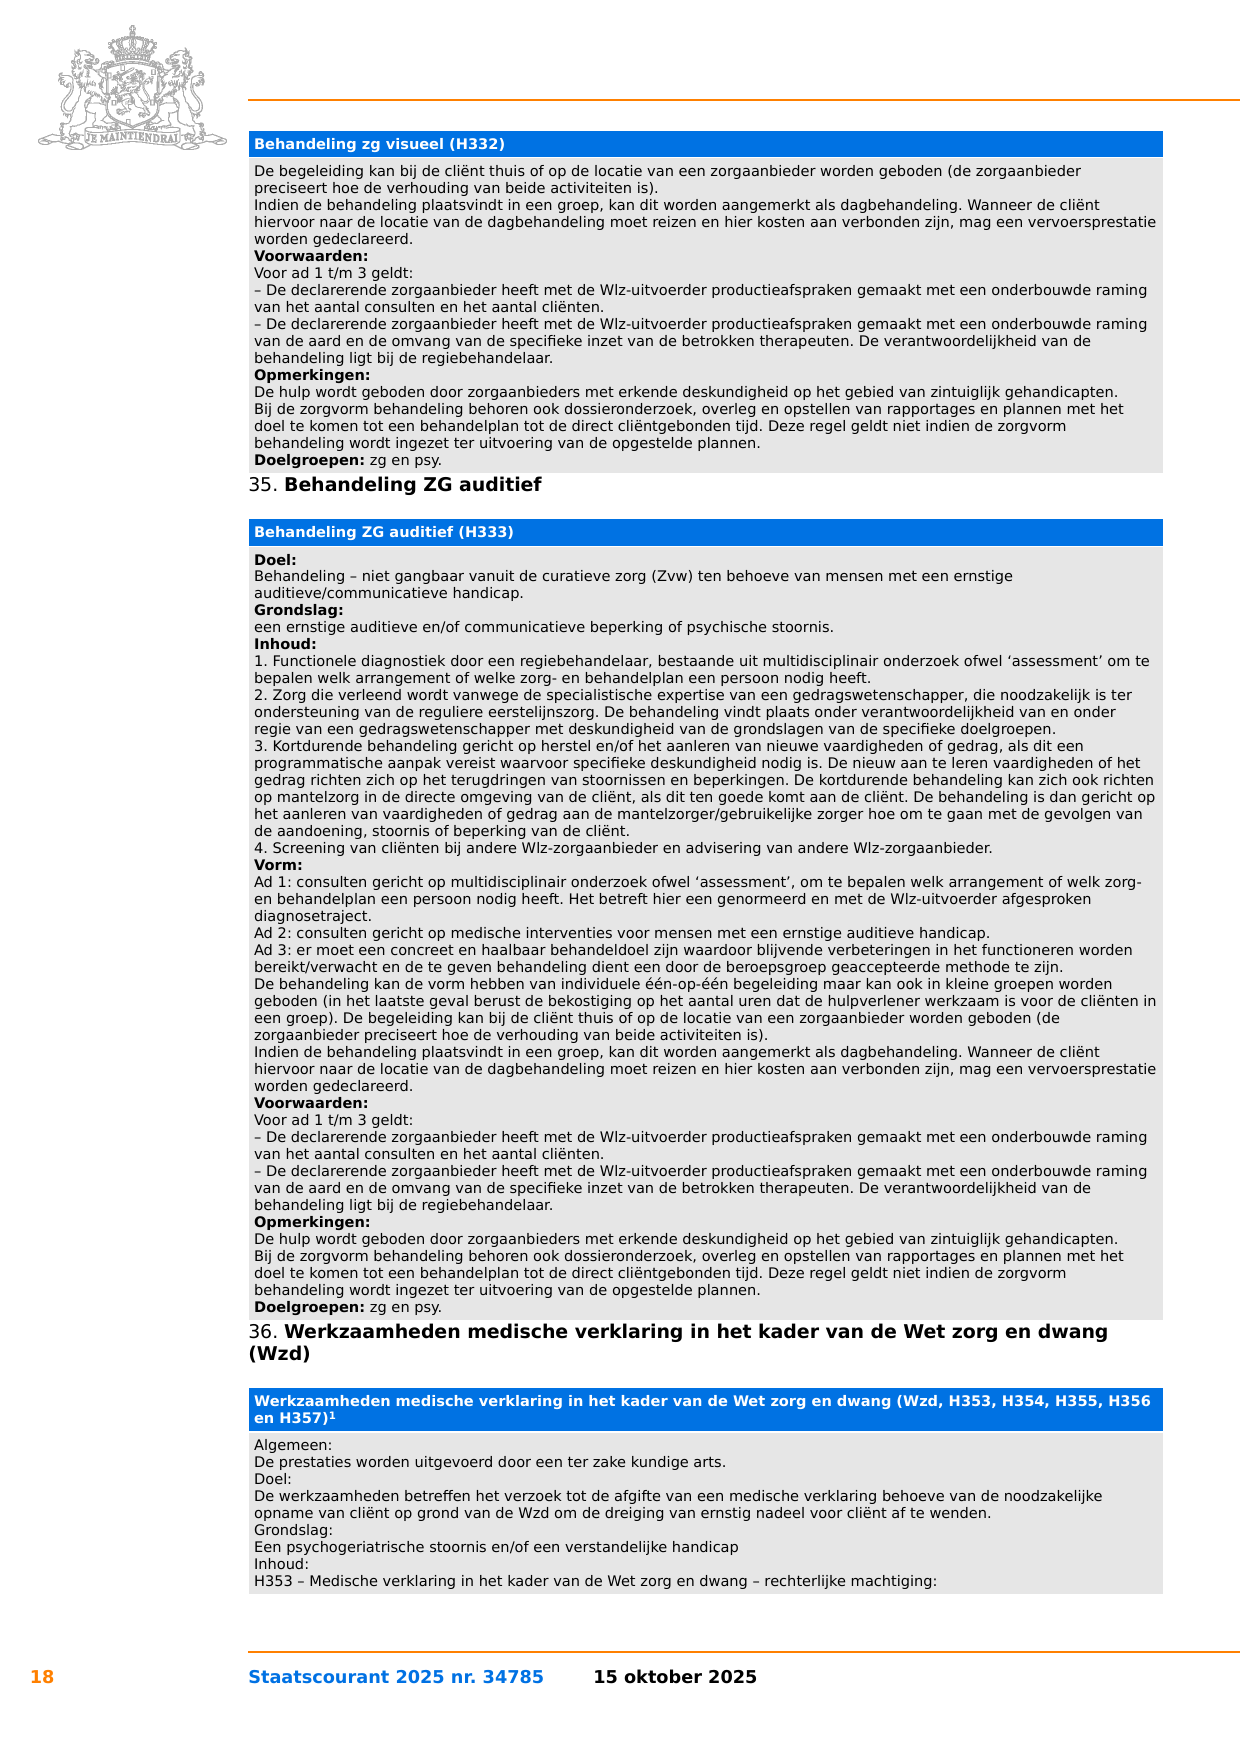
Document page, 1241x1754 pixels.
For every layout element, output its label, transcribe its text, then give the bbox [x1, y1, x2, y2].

table_cell De begeleiding kan bij de cliënt thuis of op de locatie van een zorgaanbieder worden geboden (de zorgaanbieder preciseert hoe de verhouding van beide activiteiten is). Indien de behandeling plaatsvindt in een groep, kan dit worden aangemerkt als dagbehandeling. Wanneer de cliënt hiervoor naar de locatie van de dagbehandeling moet reizen en hier kosten aan verbonden zijn, mag een vervoersprestatie worden gedeclareerd. Voorwaarden: Voor ad 1 t/m 3 geldt: – De declarerende zorgaanbieder heeft met de Wlz-uitvoerder productieafspraken gemaakt met een onderbouwde raming van het aantal consulten en het aantal cliënten. – De declarerende zorgaanbieder heeft met de Wlz-uitvoerder productieafspraken gemaakt met een onderbouwde raming van de aard en de omvang van de specifieke inzet van de betrokken therapeuten. De verantwoordelijkheid van de behandeling ligt bij de regiebehandelaar. Opmerkingen: De hulp wordt geboden door zorgaanbieders met erkende deskundigheid op het gebied van zintuiglijk gehandicapten. Bij de zorgvorm behandeling behoren ook dossieronderzoek, overleg en opstellen van rapportages en plannen met het doel te komen tot een behandelplan tot de direct cliëntgebonden tijd. Deze regel geldt niet indien de zorgvorm behandeling wordt ingezet ter uitvoering van de opgestelde plannen. Doelgroepen: zg en psy. [249, 158, 1163, 473]
table_cell Algemeen: De prestaties worden uitgevoerd door een ter zake kundige arts. Doel: De werkzaamheden betreffen het verzoek tot de afgifte van een medische verklaring behoeve van de noodzakelijke opname van cliënt op grond van de Wzd om de dreiging van ernstig nadeel voor cliënt af te wenden. Grondslag: Een psychogeriatrische stoornis en/of een verstandelijke handicap Inhoud: H353 – Medische verklaring in het kader van de Wet zorg en dwang – rechterlijke machtiging: [249, 1433, 1163, 1594]
table_cell Doel: Behandeling – niet gangbaar vanuit de curatieve zorg (Zvw) ten behoeve van mensen met een ernstige auditieve/communicatieve handicap. Grondslag: een ernstige auditieve en/of communicatieve beperking of psychische stoornis. Inhoud: 1. Functionele diagnostiek door een regiebehandelaar, bestaande uit multidisciplinair onderzoek ofwel ‘assessment’ om te bepalen welk arrangement of welke zorg- en behandelplan een persoon nodig heeft. 2. Zorg die verleend wordt vanwege de specialistische expertise van een gedragswetenschapper, die noodzakelijk is ter ondersteuning van de reguliere eerstelijnszorg. De behandeling vindt plaats onder verantwoordelijkheid van en onder regie van een gedragswetenschapper met deskundigheid van de grondslagen van de specifieke doelgroepen. 3. Kortdurende behandeling gericht op herstel en/of het aanleren van nieuwe vaardigheden of gedrag, als dit een programmatische aanpak vereist waarvoor specifieke deskundigheid nodig is. De nieuw aan te leren vaardigheden of het gedrag richten zich op het terugdringen van stoornissen en beperkingen. De kortdurende behandeling kan zich ook richten op mantelzorg in de directe omgeving van de cliënt, als dit ten goede komt aan de cliënt. De behandeling is dan gericht op het aanleren van vaardigheden of gedrag aan de mantelzorger/gebruikelijke zorger hoe om te gaan met de gevolgen van de aandoening, stoornis of beperking van de cliënt. 4. Screening van cliënten bij andere Wlz-zorgaanbieder en advisering van andere Wlz-zorgaanbieder. Vorm: Ad 1: consulten gericht op multidisciplinair onderzoek ofwel ‘assessment’, om te bepalen welk arrangement of welk zorg- en behandelplan een persoon nodig heeft. Het betreft hier een genormeerd en met de Wlz-uitvoerder afgesproken diagnosetraject. Ad 2: consulten gericht op medische interventies voor mensen met een ernstige auditieve handicap. Ad 3: er moet een concreet en haalbaar behandeldoel zijn waardoor blijvende verbeteringen in het functioneren worden bereikt/verwacht en de te geven behandeling dient een door de beroepsgroep geaccepteerde methode te zijn. De behandeling kan de vorm hebben van individuele één-op-één begeleiding maar kan ook in kleine groepen worden geboden (in het laatste geval berust de bekostiging op het aantal uren dat de hulpverlener werkzaam is voor de cliënten in een groep). De begeleiding kan bij de cliënt thuis of op de locatie van een zorgaanbieder worden geboden (de zorgaanbieder preciseert hoe de verhouding van beide activiteiten is). Indien de behandeling plaatsvindt in een groep, kan dit worden aangemerkt als dagbehandeling. Wanneer de cliënt hiervoor naar de locatie van de dagbehandeling moet reizen en hier kosten aan verbonden zijn, mag een vervoersprestatie worden gedeclareerd. Voorwaarden: Voor ad 1 t/m 3 geldt: – De declarerende zorgaanbieder heeft met de Wlz-uitvoerder productieafspraken gemaakt met een onderbouwde raming van het aantal consulten en het aantal cliënten. – De declarerende zorgaanbieder heeft met de Wlz-uitvoerder productieafspraken gemaakt met een onderbouwde raming van de aard en de omvang van de specifieke inzet van de betrokken therapeuten. De verantwoordelijkheid van de behandeling ligt bij de regiebehandelaar. Opmerkingen: De hulp wordt geboden door zorgaanbieders met erkende deskundigheid op het gebied van zintuiglijk gehandicapten. Bij de zorgvorm behandeling behoren ook dossieronderzoek, overleg en opstellen van rapportages en plannen met het doel te komen tot een behandelplan tot de direct cliëntgebonden tijd. Deze regel geldt niet indien de zorgvorm behandeling wordt ingezet ter uitvoering van de opgestelde plannen. Doelgroepen: zg en psy. [249, 547, 1163, 1320]
table_header Behandeling zg visueel (H332) [249, 131, 1163, 157]
table_header Werkzaamheden medische verklaring in het kader van de Wet zorg en dwang (Wzd, H353, H354, H355, H356 en H357)1 [249, 1388, 1163, 1431]
text 35. Behandeling ZG auditief [248, 474, 1163, 496]
text 36. Werkzaamheden medische verklaring in het kader van de Wet zorg en dwang (Wzd) [248, 1321, 1163, 1365]
picture [38, 25, 227, 150]
table_header Behandeling ZG auditief (H333) [249, 519, 1163, 546]
